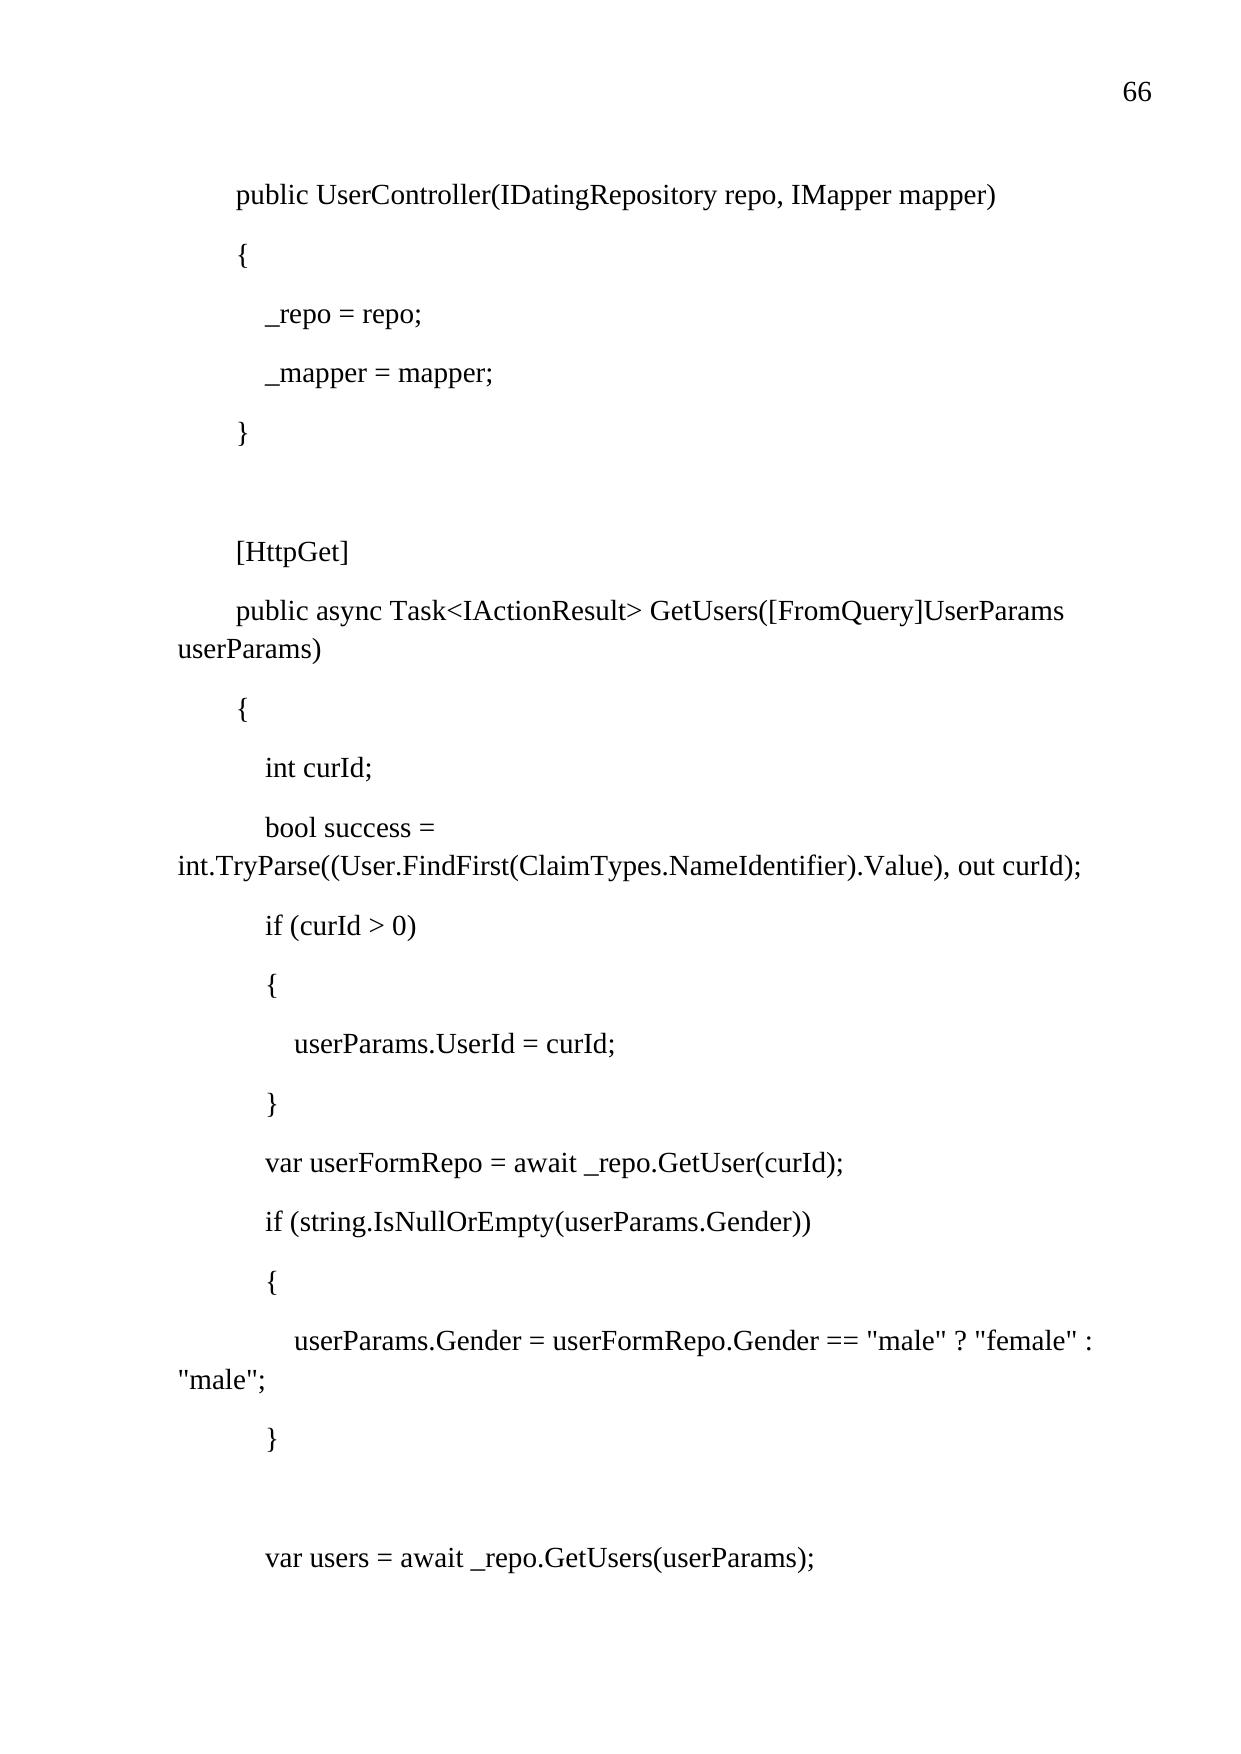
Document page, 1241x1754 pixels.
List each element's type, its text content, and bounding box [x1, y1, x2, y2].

text int curId; [177, 750, 1152, 784]
text var userFormRepo = await _repo.GetUser(curId); [177, 1145, 1152, 1179]
text userParams.UserId = curId; [177, 1026, 1152, 1060]
text { [177, 967, 1152, 1001]
text { [177, 691, 1152, 724]
text if (curId > 0) [177, 908, 1152, 941]
text _repo = repo; [177, 296, 1152, 330]
text } [177, 1086, 1152, 1119]
text } [177, 1421, 1152, 1455]
text { [177, 237, 1152, 270]
text [HttpGet] [177, 534, 1152, 567]
text bool success = int.TryParse((User.FindFirst(ClaimTypes.NameIdentifier).Value), out curId); [177, 810, 1152, 882]
text _mapper = mapper; [177, 356, 1152, 389]
text public async Task<IActionResult> GetUsers([FromQuery]UserParams userParams) [177, 593, 1152, 665]
text if (string.IsNullOrEmpty(userParams.Gender)) [177, 1204, 1152, 1238]
text { [177, 1264, 1152, 1297]
text var users = await _repo.GetUsers(userParams); [177, 1540, 1152, 1573]
text userParams.Gender = userFormRepo.Gender == "male" ? "female" : "male"; [177, 1323, 1152, 1395]
text } [177, 415, 1152, 448]
text public UserController(IDatingRepository repo, IMapper mapper) [177, 177, 1152, 211]
